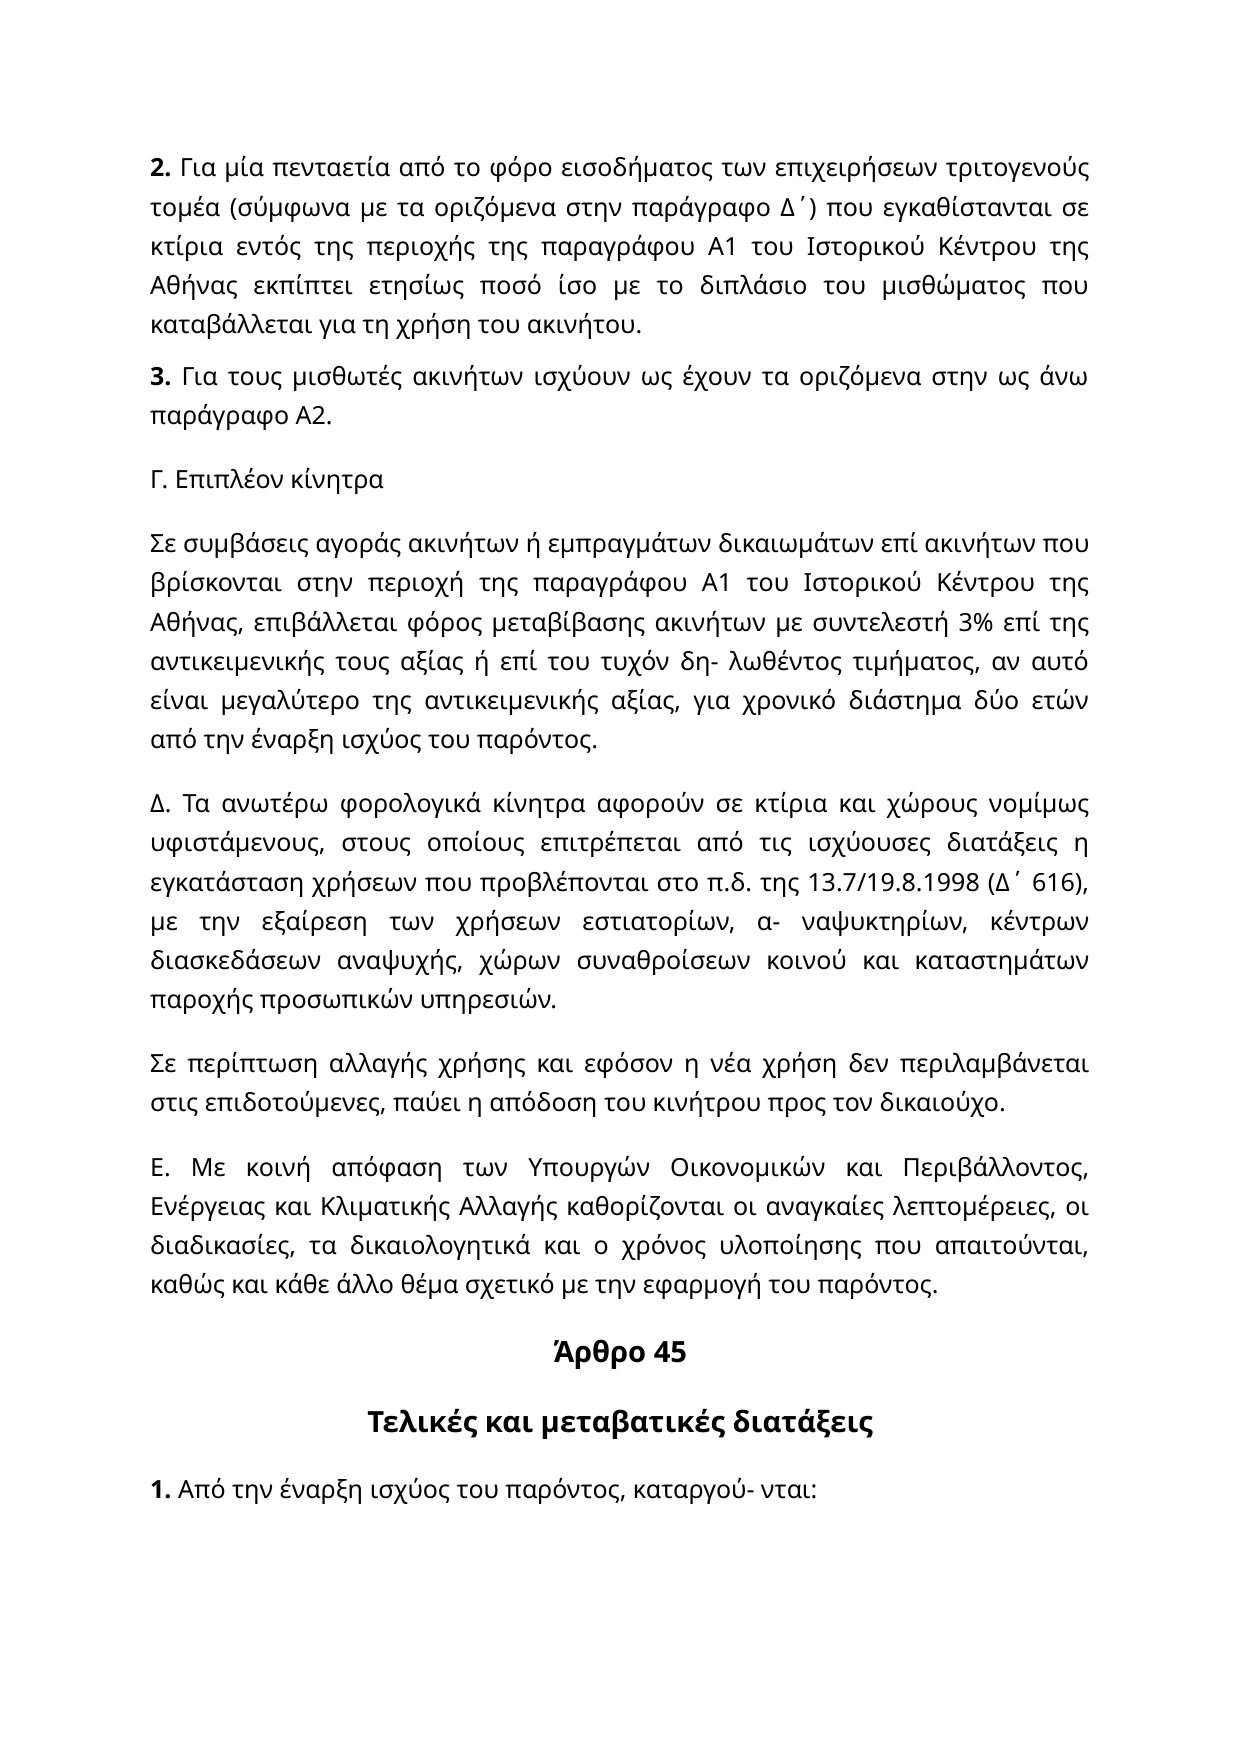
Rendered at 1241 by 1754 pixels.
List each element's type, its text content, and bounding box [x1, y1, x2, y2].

text Γ. Επιπλέον κίνητρα [150, 462, 1090, 496]
text Σε συμβάσεις αγοράς ακινήτων ή εμπραγμάτων δικαιωμάτων επί ακινήτων που βρίσκονται στην περιοχή της παραγράφου Α1 του Ιστορικού Κέντρου της Αθήνας, επιβάλλεται φόρος μεταβίβασης ακινήτων με συντελεστή 3% επί της αντικειμενικής τους αξίας ή επί του τυχόν δη- λωθέντος τιμήματος, αν αυτό είναι μεγαλύτερο της αντικειμενικής αξίας, για χρονικό διάστημα δύο ετών από την έναρξη ισχύος του παρόντος. [150, 526, 1090, 756]
text Δ. Τα ανωτέρω φορολογικά κίνητρα αφορούν σε κτίρια και χώρους νομίμως υφιστάμενους, στους οποίους επιτρέπεται από τις ισχύουσες διατάξεις η εγκατάσταση χρήσεων που προβλέπονται στο π.δ. της 13.7/19.8.1998 (Δ΄ 616), με την εξαίρεση των χρήσεων εστιατορίων, α- ναψυκτηρίων, κέντρων διασκεδάσεων αναψυχής, χώρων συναθροίσεων κοινού και καταστημάτων παροχής προσωπικών υπηρεσιών. [150, 786, 1090, 1016]
text 2. Για μία πενταετία από το φόρο εισοδήματος των επιχειρήσεων τριτογενούς τομέα (σύμφωνα με τα οριζόμενα στην παράγραφο Δ΄) που εγκαθίστανται σε κτίρια εντός της περιοχής της παραγράφου Α1 του Ιστορικού Κέντρου της Αθήνας εκπίπτει ετησίως ποσό ίσο με το διπλάσιο του μισθώματος που καταβάλλεται για τη χρήση του ακινήτου. [150, 150, 1090, 341]
subtitle Άρθρο 45 [150, 1331, 1090, 1371]
text 3. Για τους μισθωτές ακινήτων ισχύουν ως έχουν τα οριζόμενα στην ως άνω παράγραφο Α2. [150, 358, 1090, 432]
text Ε. Με κοινή απόφαση των Υπουργών Οικονομικών και Περιβάλλοντος, Ενέργειας και Κλιματικής Αλλαγής καθορίζονται οι αναγκαίες λεπτομέρειες, οι διαδικασίες, τα δικαιολογητικά και ο χρόνος υλοποίησης που απαιτούνται, καθώς και κάθε άλλο θέμα σχετικό με την εφαρμογή του παρόντος. [150, 1149, 1090, 1301]
text 1. Από την έναρξη ισχύος του παρόντος, καταργού- νται: [150, 1472, 1090, 1506]
subtitle Τελικές και μεταβατικές διατάξεις [150, 1401, 1090, 1441]
text Σε περίπτωση αλλαγής χρήσης και εφόσον η νέα χρήση δεν περιλαμβάνεται στις επιδοτούμενες, παύει η απόδοση του κινήτρου προς τον δικαιούχο. [150, 1046, 1090, 1119]
